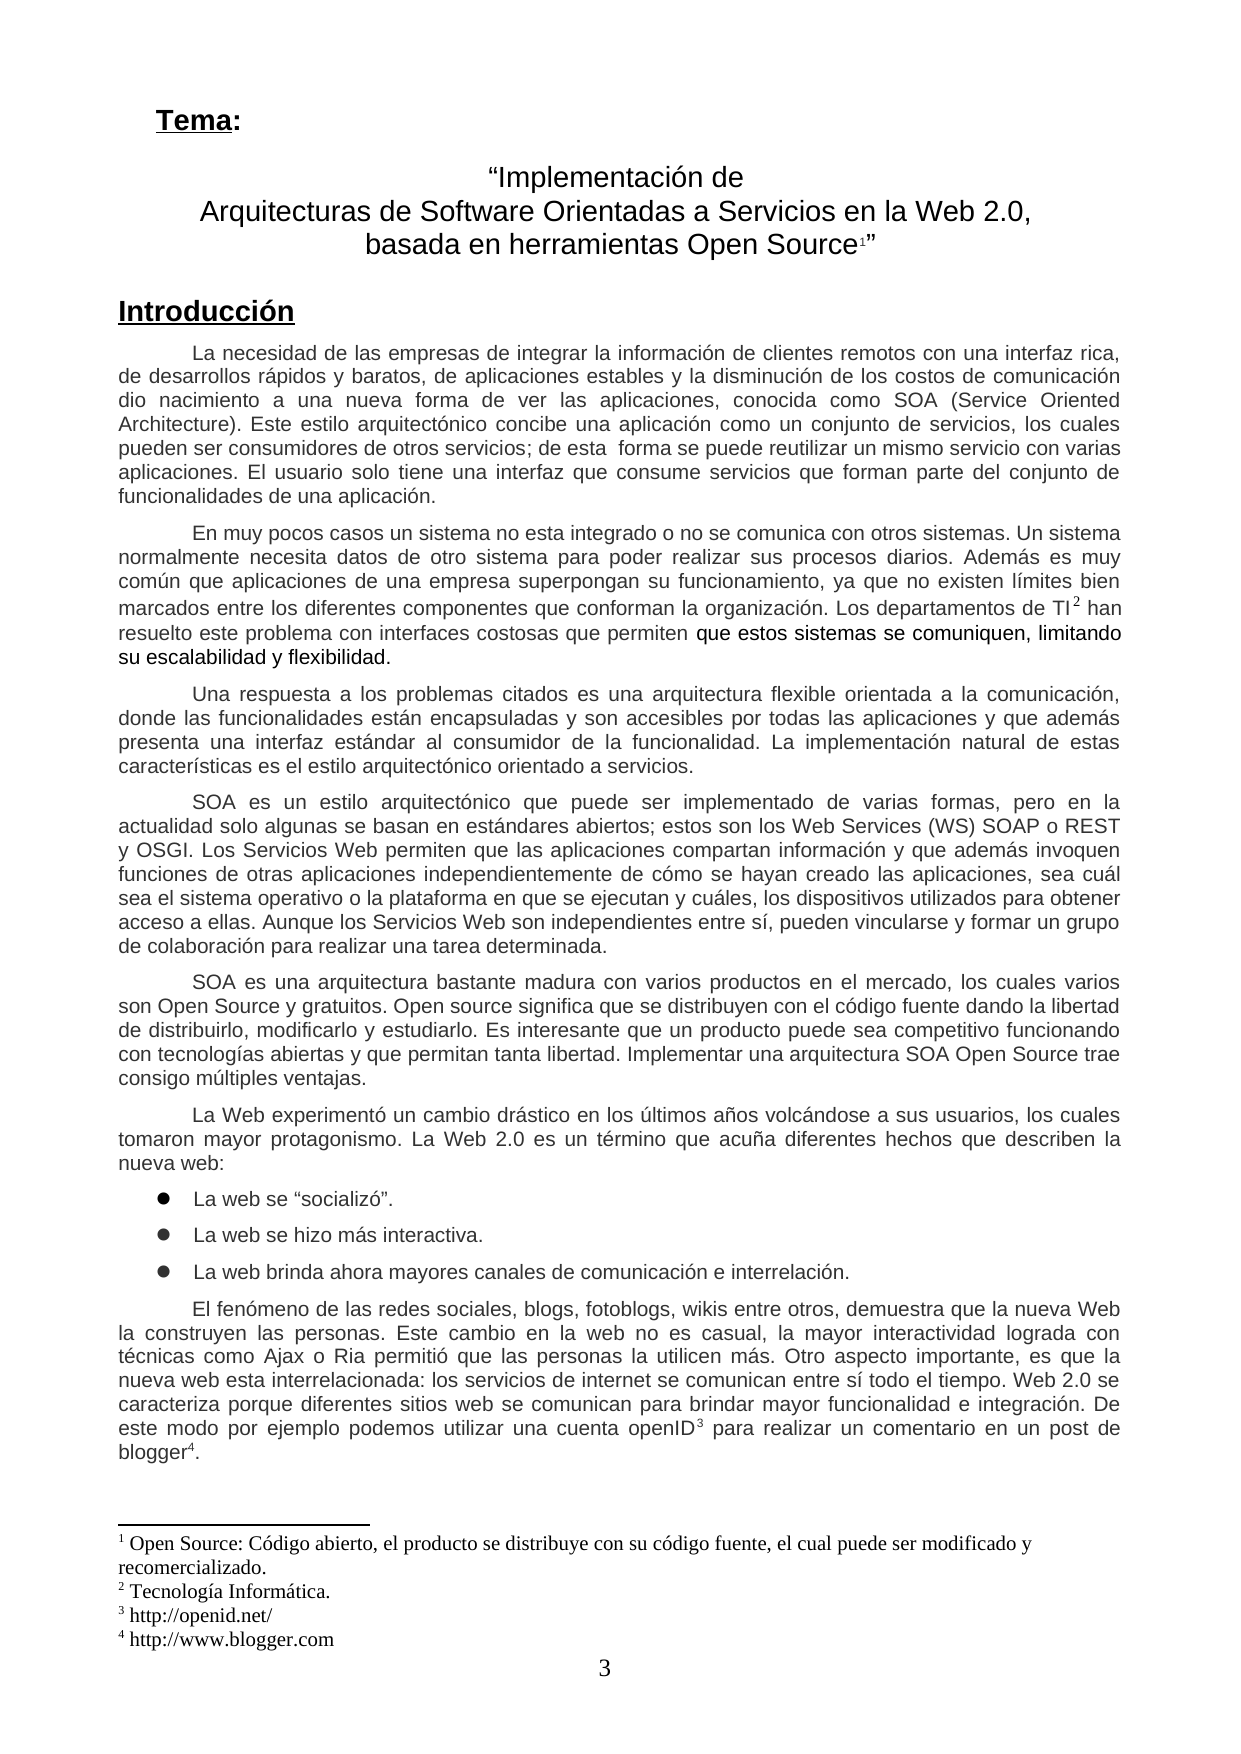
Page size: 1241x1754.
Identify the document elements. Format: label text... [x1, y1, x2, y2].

text Tema: [156, 103, 1122, 136]
text La necesidad de las empresas de integrar la información de clientes remotos con una interfaz rica, de desarrollos rápidos y baratos, de aplicaciones estables y la disminución de los costos de comunicación dio nacimiento a una nueva forma de ver las aplicaciones, conocida como SOA (Service Oriented Architecture). Este estilo arquitectónico concibe una aplicación como un conjunto de servicios, los cuales pueden ser consumidores de otros servicios; de esta forma se puede reutilizar un mismo servicio con varias aplicaciones. El usuario solo tiene una interfaz que consume servicios que forman parte del conjunto de funcionalidades de una aplicación. [118, 340, 1122, 508]
text SOA es un estilo arquitectónico que puede ser implementado de varias formas, pero en la actualidad solo algunas se basan en estándares abiertos; estos son los Web Services (WS) SOAP o REST y OSGI. Los Servicios Web permiten que las aplicaciones compartan información y que además invoquen funciones de otras aplicaciones independientemente de cómo se hayan creado las aplicaciones, sea cuál sea el sistema operativo o la plataforma en que se ejecutan y cuáles, los dispositivos utilizados para obtener acceso a ellas. Aunque los Servicios Web son independientes entre sí, pueden vincularse y formar un grupo de colaboración para realizar una tarea determinada. [118, 790, 1122, 958]
text Una respuesta a los problemas citados es una arquitectura flexible orientada a la comunicación, donde las funcionalidades están encapsuladas y son accesibles por todas las aplicaciones y que además presenta una interfaz estándar al consumidor de la funcionalidad. La implementación natural de estas características es el estilo arquitectónico orientado a servicios. [118, 682, 1122, 777]
text SOA es una arquitectura bastante madura con varios productos en el mercado, los cuales varios son Open Source y gratuitos. Open source significa que se distribuyen con el código fuente dando la libertad de distribuirlo, modificarlo y estudiarlo. Es interesante que un producto puede sea competitivo funcionando con tecnologías abiertas y que permitan tanta libertad. Implementar una arquitectura SOA Open Source trae consigo múltiples ventajas. [118, 970, 1122, 1090]
text La Web experimentó un cambio drástico en los últimos años volcándose a sus usuarios, los cuales tomaron mayor protagonismo. La Web 2.0 es un término que acuña diferentes hechos que describen la nueva web: [118, 1102, 1122, 1174]
text Arquitecturas de Software Orientadas a Servicios en la Web 2.0, [118, 194, 1122, 227]
text Tecnología Informática. [118, 1579, 1122, 1603]
text http://www.blogger.com [118, 1627, 1122, 1651]
text http://openid.net/ [118, 1603, 1122, 1627]
list La web se “socializó”. [156, 1187, 1122, 1211]
text El fenómeno de las redes sociales, blogs, fotoblogs, wikis entre otros, demuestra que la nueva Web la construyen las personas. Este cambio en la web no es casual, la mayor interactividad lograda con técnicas como Ajax o Ria permitió que las personas la utilicen más. Otro aspecto importante, es que la nueva web esta interrelacionada: los servicios de internet se comunican entre sí todo el tiempo. Web 2.0 se caracteriza porque diferentes sitios web se comunican para brindar mayor funcionalidad e integración. De este modo por ejemplo podemos utilizar una cuenta openID para realizar un comentario en un post de blogger. [118, 1296, 1122, 1464]
text “Implementación de [118, 160, 1122, 194]
text basada en herramientas Open Source” [118, 227, 1122, 261]
text Open Source: Código abierto, el producto se distribuye con su código fuente, el cual puede ser modificado y recomercializado. [118, 1531, 1122, 1579]
text Introducción [118, 294, 1122, 328]
list La web brinda ahora mayores canales de comunicación e interrelación. [156, 1260, 1122, 1284]
list La web se hizo más interactiva. [156, 1223, 1122, 1247]
text En muy pocos casos un sistema no esta integrado o no se comunica con otros sistemas. Un sistema normalmente necesita datos de otro sistema para poder realizar sus procesos diarios. Además es muy común que aplicaciones de una empresa superpongan su funcionamiento, ya que no existen límites bien marcados entre los diferentes componentes que conforman la organización. Los departamentos de TI han resuelto este problema con interfaces costosas que permiten que estos sistemas se comuniquen, limitando su escalabilidad y flexibilidad. [118, 521, 1122, 669]
